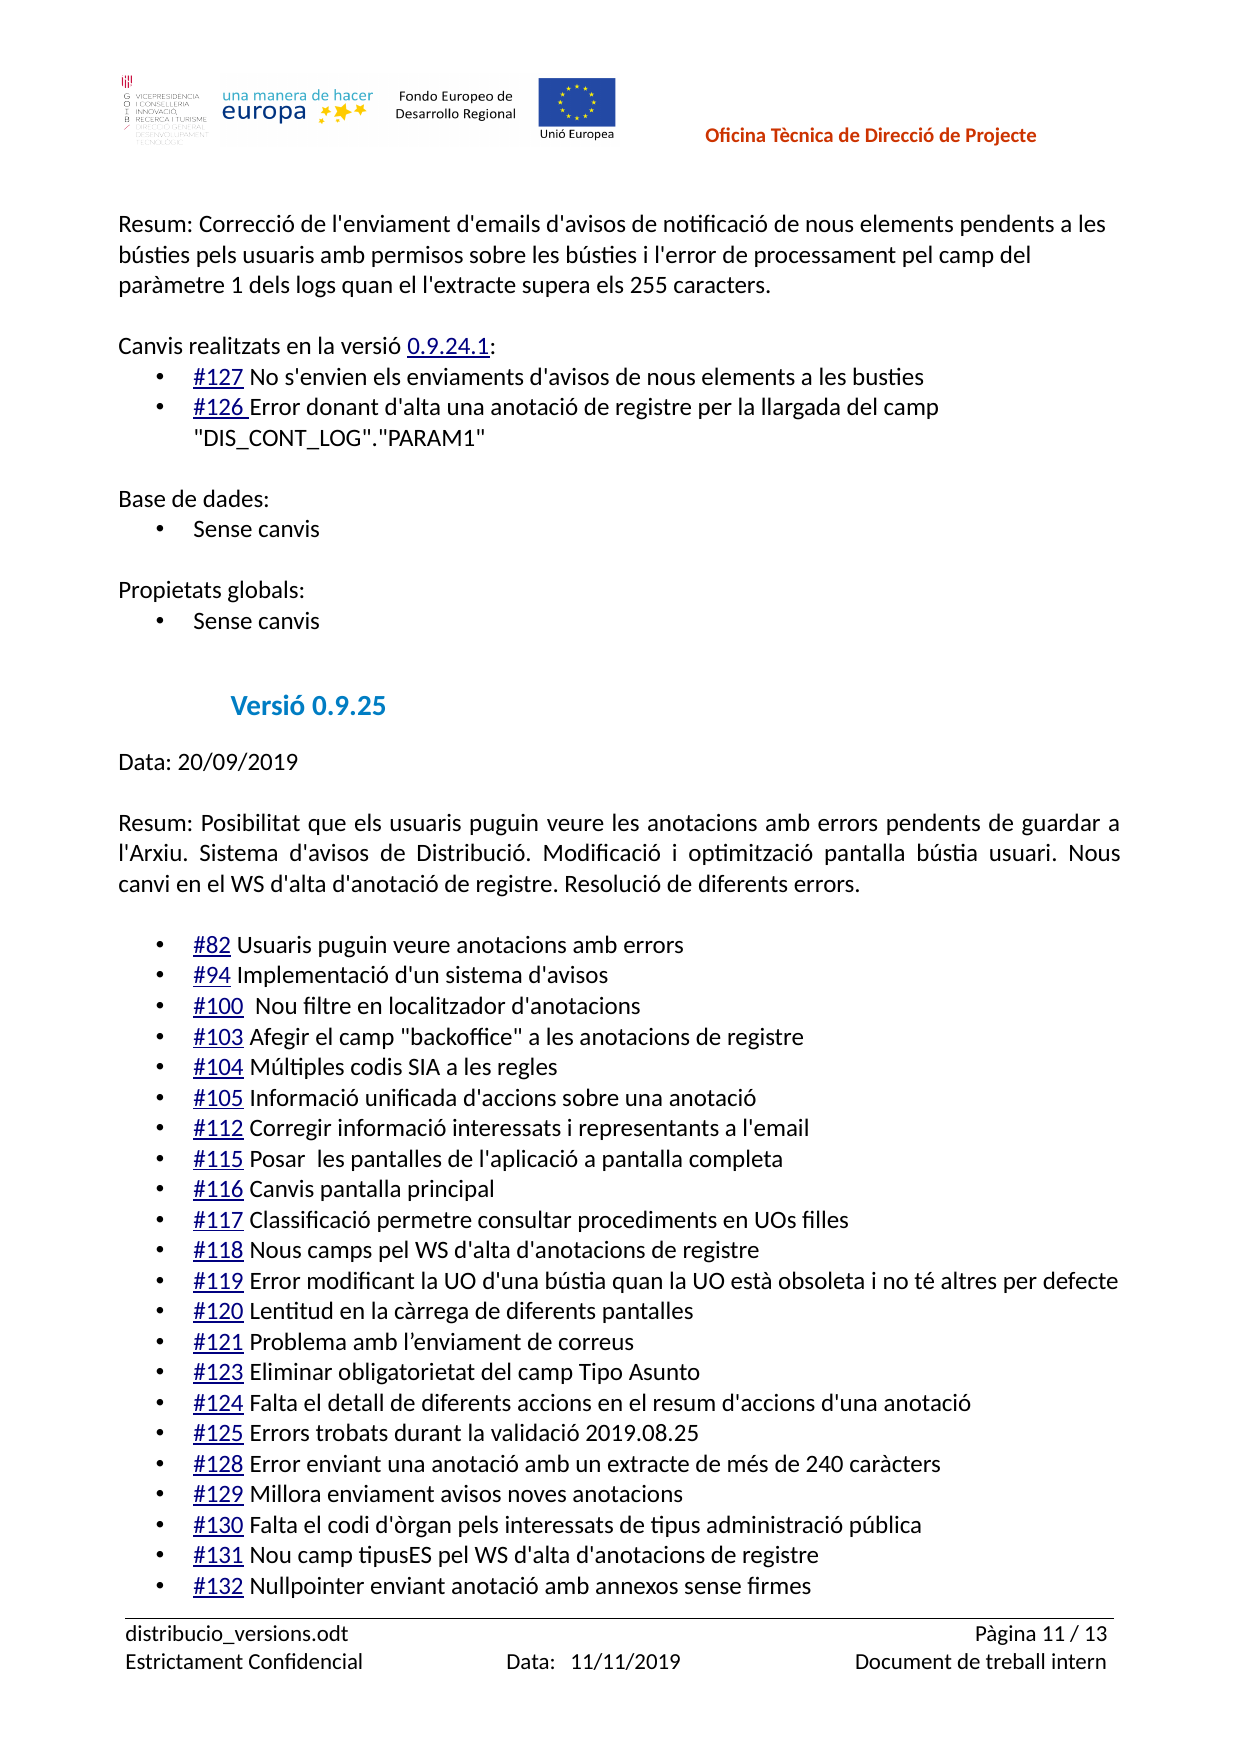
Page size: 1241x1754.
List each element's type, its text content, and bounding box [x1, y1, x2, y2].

text Base de dades: [118, 483, 1122, 513]
list #118 Nous camps pel WS d'alta d'anotacions de registre [156, 1234, 1122, 1265]
text Resum: Posibilitat que els usuaris puguin veure les anotacions amb errors pendents de guardar a l'Arxiu. Sistema d'avisos de Distribució. Modificació i optimització pantalla bústia usuari. Nous canvi en el WS d'alta d'anotació de registre. Resolució de diferents errors. [118, 807, 1122, 898]
list #103 Afegir el camp "backoffice" a les anotacions de registre [156, 1021, 1122, 1051]
list #128 Error enviant una anotació amb un extracte de més de 240 caràcters [156, 1448, 1122, 1478]
list #100 Nou filtre en localitzador d'anotacions [156, 990, 1122, 1021]
picture [219, 73, 621, 147]
list #126 Error donant d'alta una anotació de registre per la llargada del camp "DIS_CONT_LOG"."PARAM1" [156, 391, 1122, 452]
list #119 Error modificant la UO d'una bústia quan la UO està obsoleta i no té altres per defecte [156, 1265, 1122, 1295]
list #112 Corregir informació interessats i representants a l'email [156, 1112, 1122, 1143]
list Sense canvis [156, 605, 1122, 636]
list #115 Posar les pantalles de l'aplicació a pantalla completa [156, 1143, 1122, 1173]
list #94 Implementació d'un sistema d'avisos [156, 959, 1122, 990]
subtitle Versió 0.9.25 [153, 687, 1122, 722]
picture [118, 73, 213, 147]
list #105 Informació unificada d'accions sobre una anotació [156, 1082, 1122, 1112]
list #82 Usuaris puguin veure anotacions amb errors [156, 929, 1122, 959]
list #121 Problema amb l’enviament de correus [156, 1326, 1122, 1356]
list #120 Lentitud en la càrrega de diferents pantalles [156, 1295, 1122, 1326]
list Sense canvis [156, 513, 1122, 544]
list #116 Canvis pantalla principal [156, 1173, 1122, 1204]
text Canvis realitzats en la versió 0.9.24.1: [118, 330, 1122, 361]
list #124 Falta el detall de diferents accions en el resum d'accions d'una anotació [156, 1387, 1122, 1417]
text Resum: Correcció de l'enviament d'emails d'avisos de notificació de nous elements pendents a les bústies pels usuaris amb permisos sobre les bústies i l'error de processament pel camp del paràmetre 1 dels logs quan el l'extracte supera els 255 caracters. [118, 208, 1122, 300]
list #129 Millora enviament avisos noves anotacions [156, 1478, 1122, 1509]
text Data: 20/09/2019 [118, 746, 1122, 776]
text Propietats globals: [118, 574, 1122, 605]
list #127 No s'envien els enviaments d'avisos de nous elements a les busties [156, 361, 1122, 391]
list #131 Nou camp tipusES pel WS d'alta d'anotacions de registre [156, 1539, 1122, 1570]
list #117 Classificació permetre consultar procediments en UOs filles [156, 1204, 1122, 1234]
list #123 Eliminar obligatorietat del camp Tipo Asunto [156, 1356, 1122, 1387]
list #130 Falta el codi d'òrgan pels interessats de tipus administració pública [156, 1509, 1122, 1539]
list #132 Nullpointer enviant anotació amb annexos sense firmes [156, 1570, 1122, 1601]
list #104 Múltiples codis SIA a les regles [156, 1051, 1122, 1082]
list #125 Errors trobats durant la validació 2019.08.25 [156, 1417, 1122, 1448]
